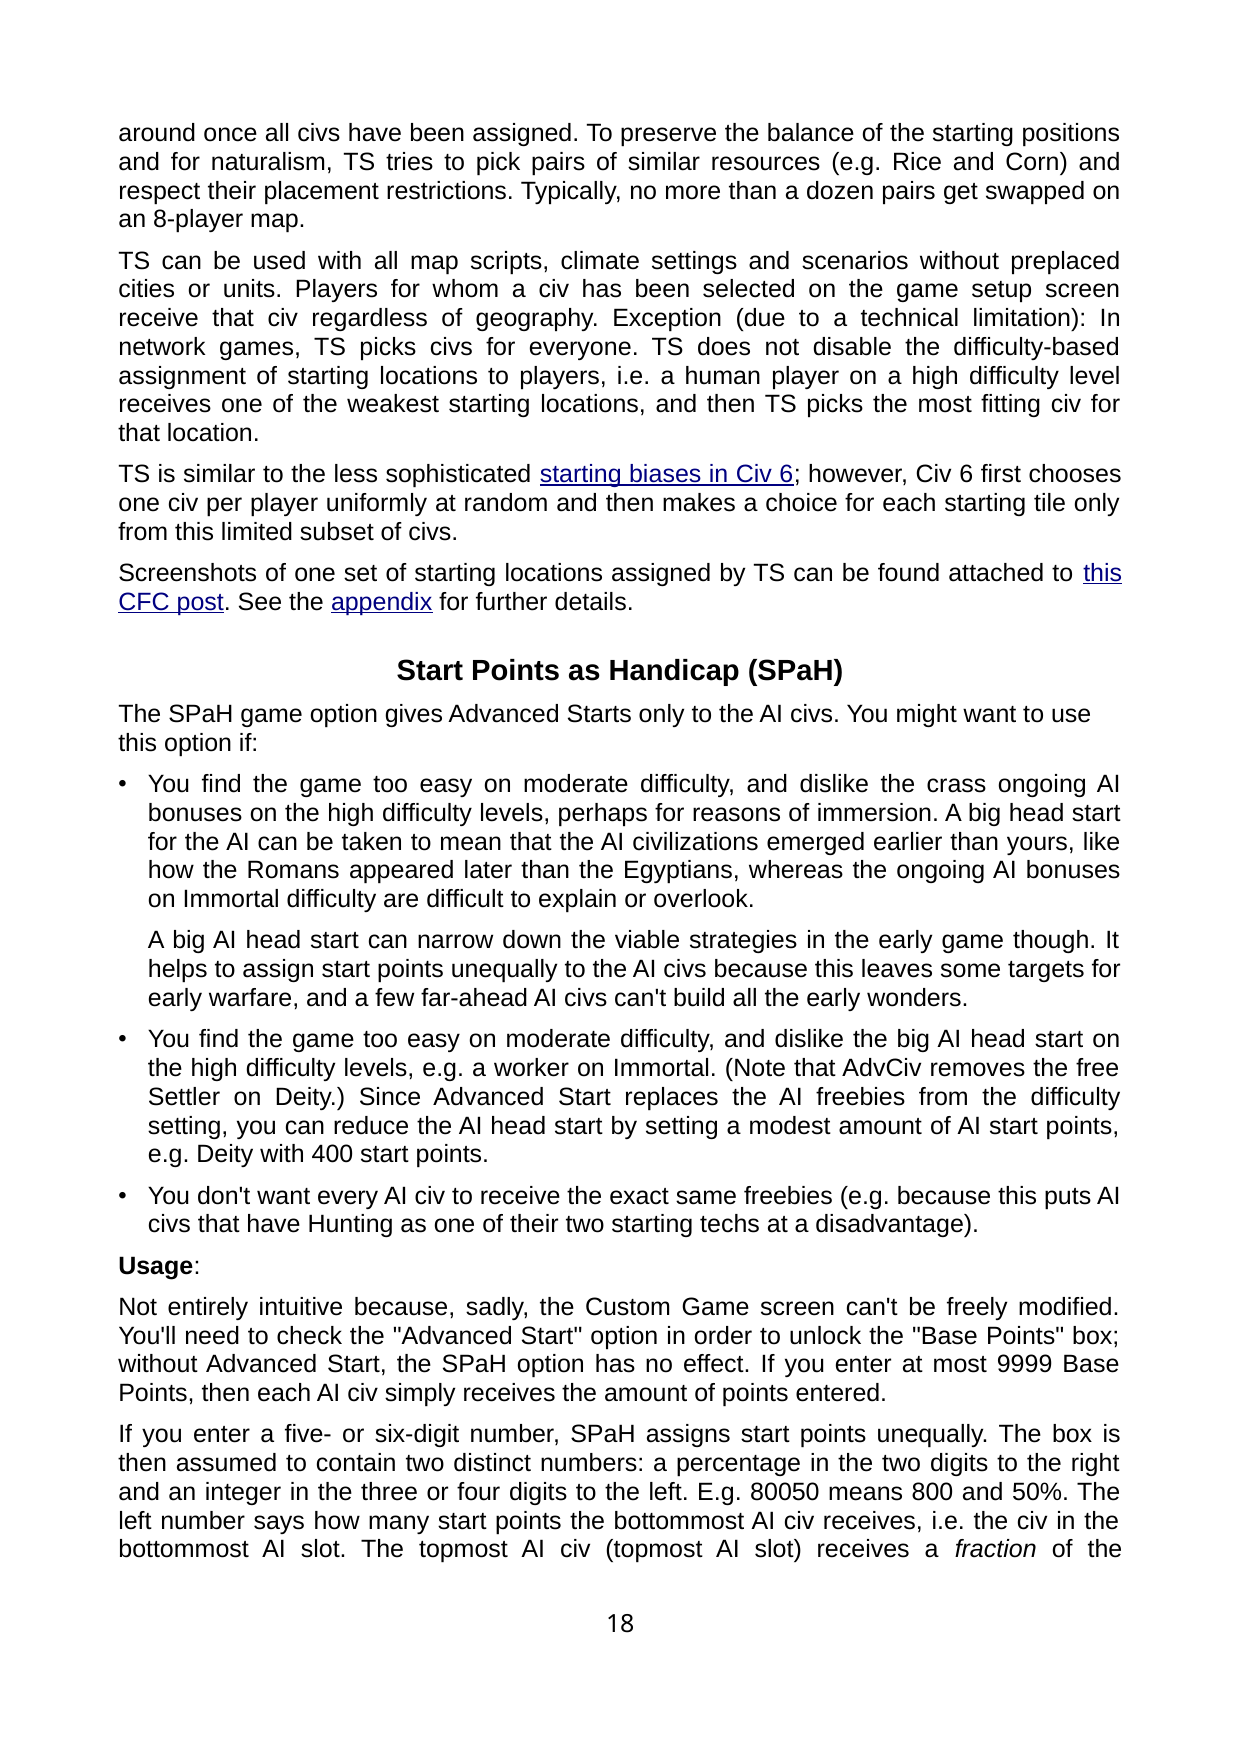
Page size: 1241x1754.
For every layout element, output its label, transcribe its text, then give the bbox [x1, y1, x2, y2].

list You find the game too easy on moderate difficulty, and dislike the big AI head start on the high difficulty levels, e.g. a worker on Immortal. (Note that AdvCiv removes the free Settler on Deity.) Since Advanced Start replaces the AI freebies from the difficulty setting, you can reduce the AI head start by setting a modest amount of AI start points, e.g. Deity with 400 start points. [118, 1024, 1122, 1168]
text Not entirely intuitive because, sadly, the Custom Game screen can't be freely modified. You'll need to check the "Advanced Start" option in order to unlock the "Base Points" box; without Advanced Start, the SPaH option has no effect. If you enter at most 9999 Base Points, then each AI civ simply receives the amount of points entered. [118, 1292, 1122, 1407]
text TS is similar to the less sophisticated starting biases in Civ 6; however, Civ 6 first chooses one civ per player uniformly at random and then makes a choice for each starting tile only from this limited subset of civs. [118, 459, 1122, 546]
subtitle Start Points as Handicap (SPaH) [118, 653, 1122, 687]
text around once all civs have been assigned. To preserve the balance of the starting positions and for naturalism, TS tries to pick pairs of similar resources (e.g. Rice and Corn) and respect their placement restrictions. Typically, no more than a dozen pairs get swapped on an 8-player map. [118, 118, 1122, 233]
list You don't want every AI civ to receive the exact same freebies (e.g. because this puts AI civs that have Hunting as one of their two starting techs at a disadvantage). [118, 1181, 1122, 1238]
text If you enter a five- or six-digit number, SPaH assigns start points unequally. The box is then assumed to contain two distinct numbers: a percentage in the two digits to the right and an integer in the three or four digits to the left. E.g. 80050 means 800 and 50%. The left number says how many start points the bottommost AI civ receives, i.e. the civ in the bottommost AI slot. The topmost AI civ (topmost AI slot) receives a fraction of the [118, 1419, 1122, 1563]
text Usage: [118, 1251, 1122, 1279]
text Screenshots of one set of starting locations assigned by TS can be found attached to this CFC post. See the appendix for further details. [118, 558, 1122, 616]
text The SPaH game option gives Advanced Starts only to the AI civs. You might want to use this option if: [118, 699, 1122, 757]
list You find the game too easy on moderate difficulty, and dislike the crass ongoing AI bonuses on the high difficulty levels, perhaps for reasons of immersion. A big head start for the AI can be taken to mean that the AI civilizations emerged earlier than yours, like how the Romans appeared later than the Egyptians, whereas the ongoing AI bonuses on Immortal difficulty are difficult to explain or overlook. [118, 769, 1122, 913]
list A big AI head start can narrow down the viable strategies in the early game though. It helps to assign start points unequally to the AI civs because this leaves some targets for early warfare, and a few far-ahead AI civs can't build all the early wonders. [118, 926, 1122, 1012]
text TS can be used with all map scripts, climate settings and scenarios without preplaced cities or units. Players for whom a civ has been selected on the game setup screen receive that civ regardless of geography. Exception (due to a technical limitation): In network games, TS picks civs for everyone. TS does not disable the difficulty-based assignment of starting locations to players, i.e. a human player on a high difficulty level receives one of the weakest starting locations, and then TS picks the most fitting civ for that location. [118, 246, 1122, 447]
